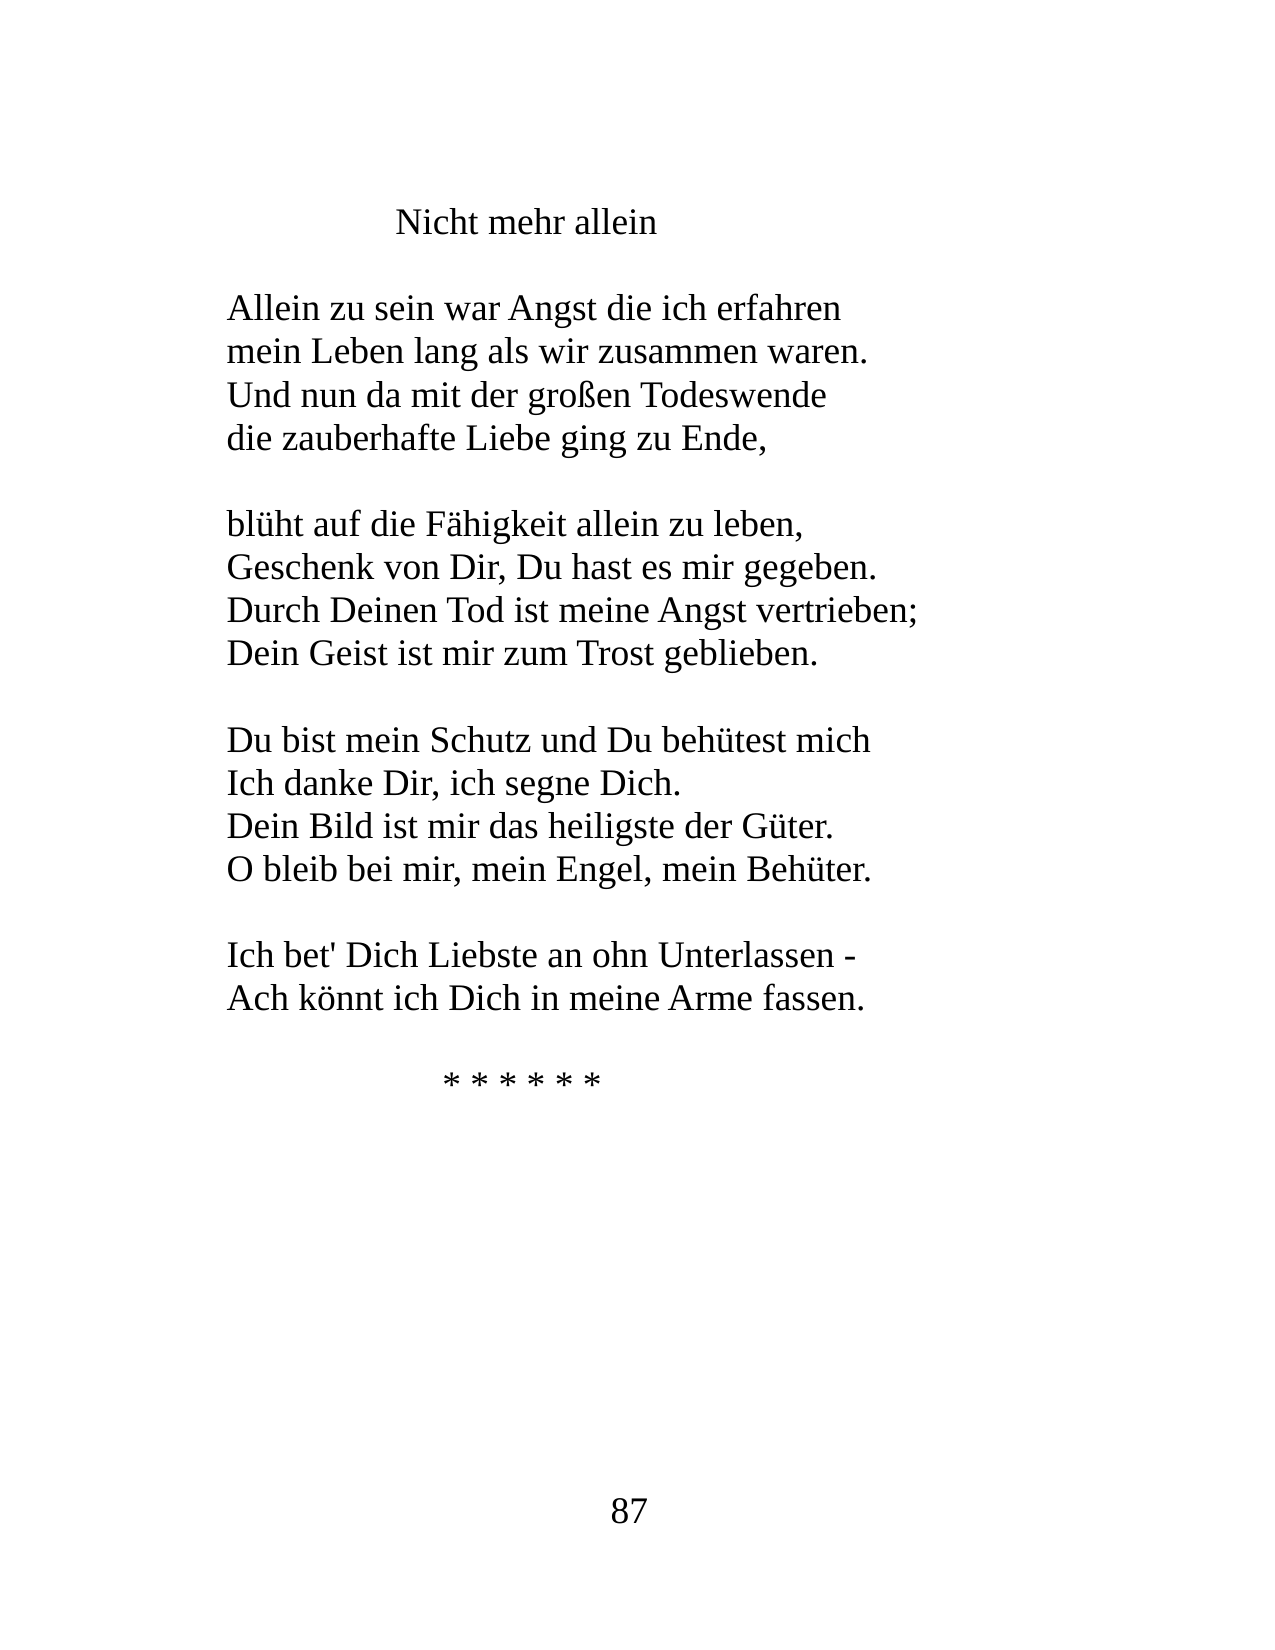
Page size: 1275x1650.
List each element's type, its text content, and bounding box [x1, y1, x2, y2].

text Geschenk von Dir, Du hast es mir gegeben. [226, 544, 1157, 588]
text Du bist mein Schutz und Du behütest mich [226, 717, 1157, 760]
text blüht auf die Fähigkeit allein zu leben, [226, 501, 1157, 544]
text Nicht mehr allein [226, 199, 1157, 243]
text Durch Deinen Tod ist meine Angst vertrieben; [226, 588, 1157, 631]
text Dein Geist ist mir zum Trost geblieben. [226, 631, 1157, 674]
text die zauberhafte Liebe ging zu Ende, [226, 415, 1157, 458]
text O bleib bei mir, mein Engel, mein Behüter. [226, 846, 1157, 889]
text Ich bet' Dich Liebste an ohn Unterlassen - [226, 933, 1157, 976]
text Ach könnt ich Dich in meine Arme fassen. [226, 976, 1157, 1019]
text Ich danke Dir, ich segne Dich. [226, 760, 1157, 803]
text Allein zu sein war Angst die ich erfahren [226, 286, 1157, 329]
text mein Leben lang als wir zusammen waren. [226, 329, 1157, 372]
text * * * * * * [226, 1062, 1157, 1105]
text Und nun da mit der großen Todeswende [226, 372, 1157, 415]
text Dein Bild ist mir das heiligste der Güter. [226, 803, 1157, 846]
